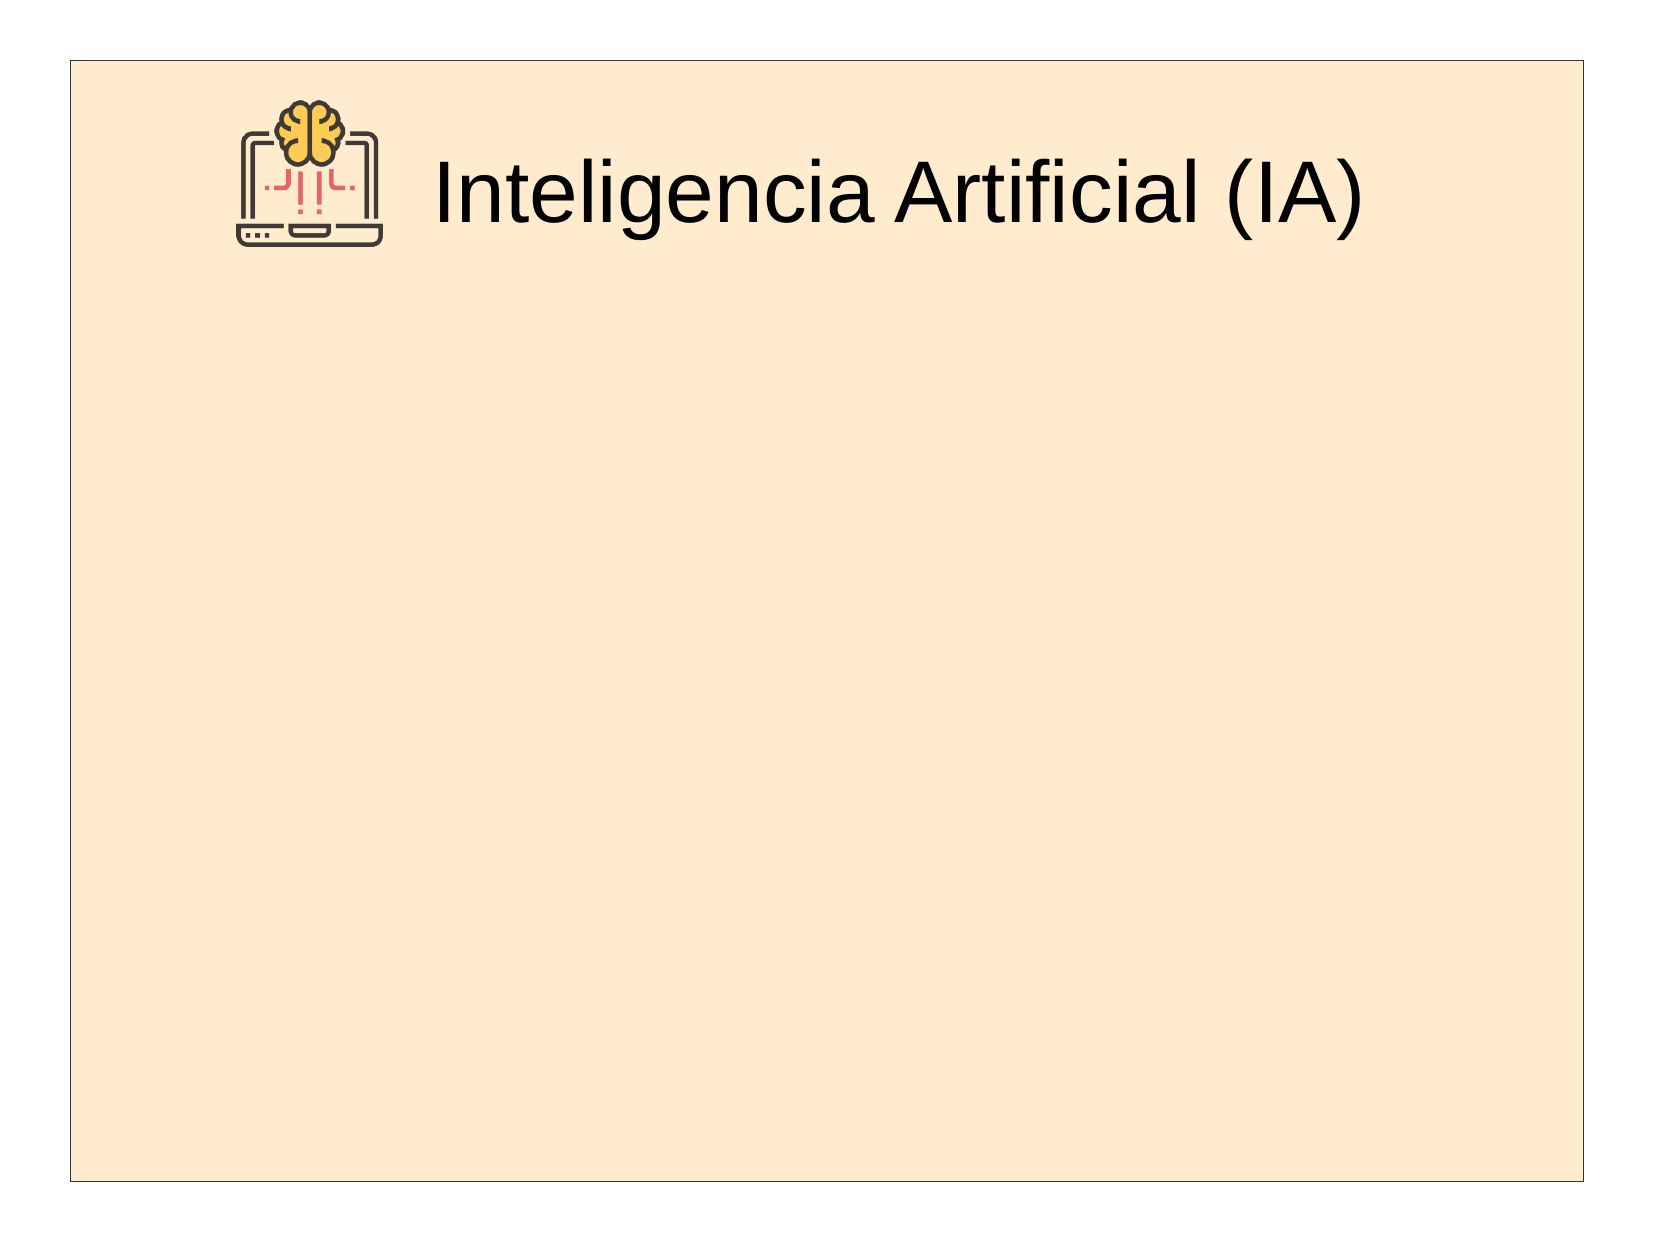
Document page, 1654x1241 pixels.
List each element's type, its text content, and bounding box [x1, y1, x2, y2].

title Inteligencia Artificial (IA) [382, 88, 1418, 296]
text_box [70, 60, 1584, 1182]
picture [236, 100, 383, 247]
